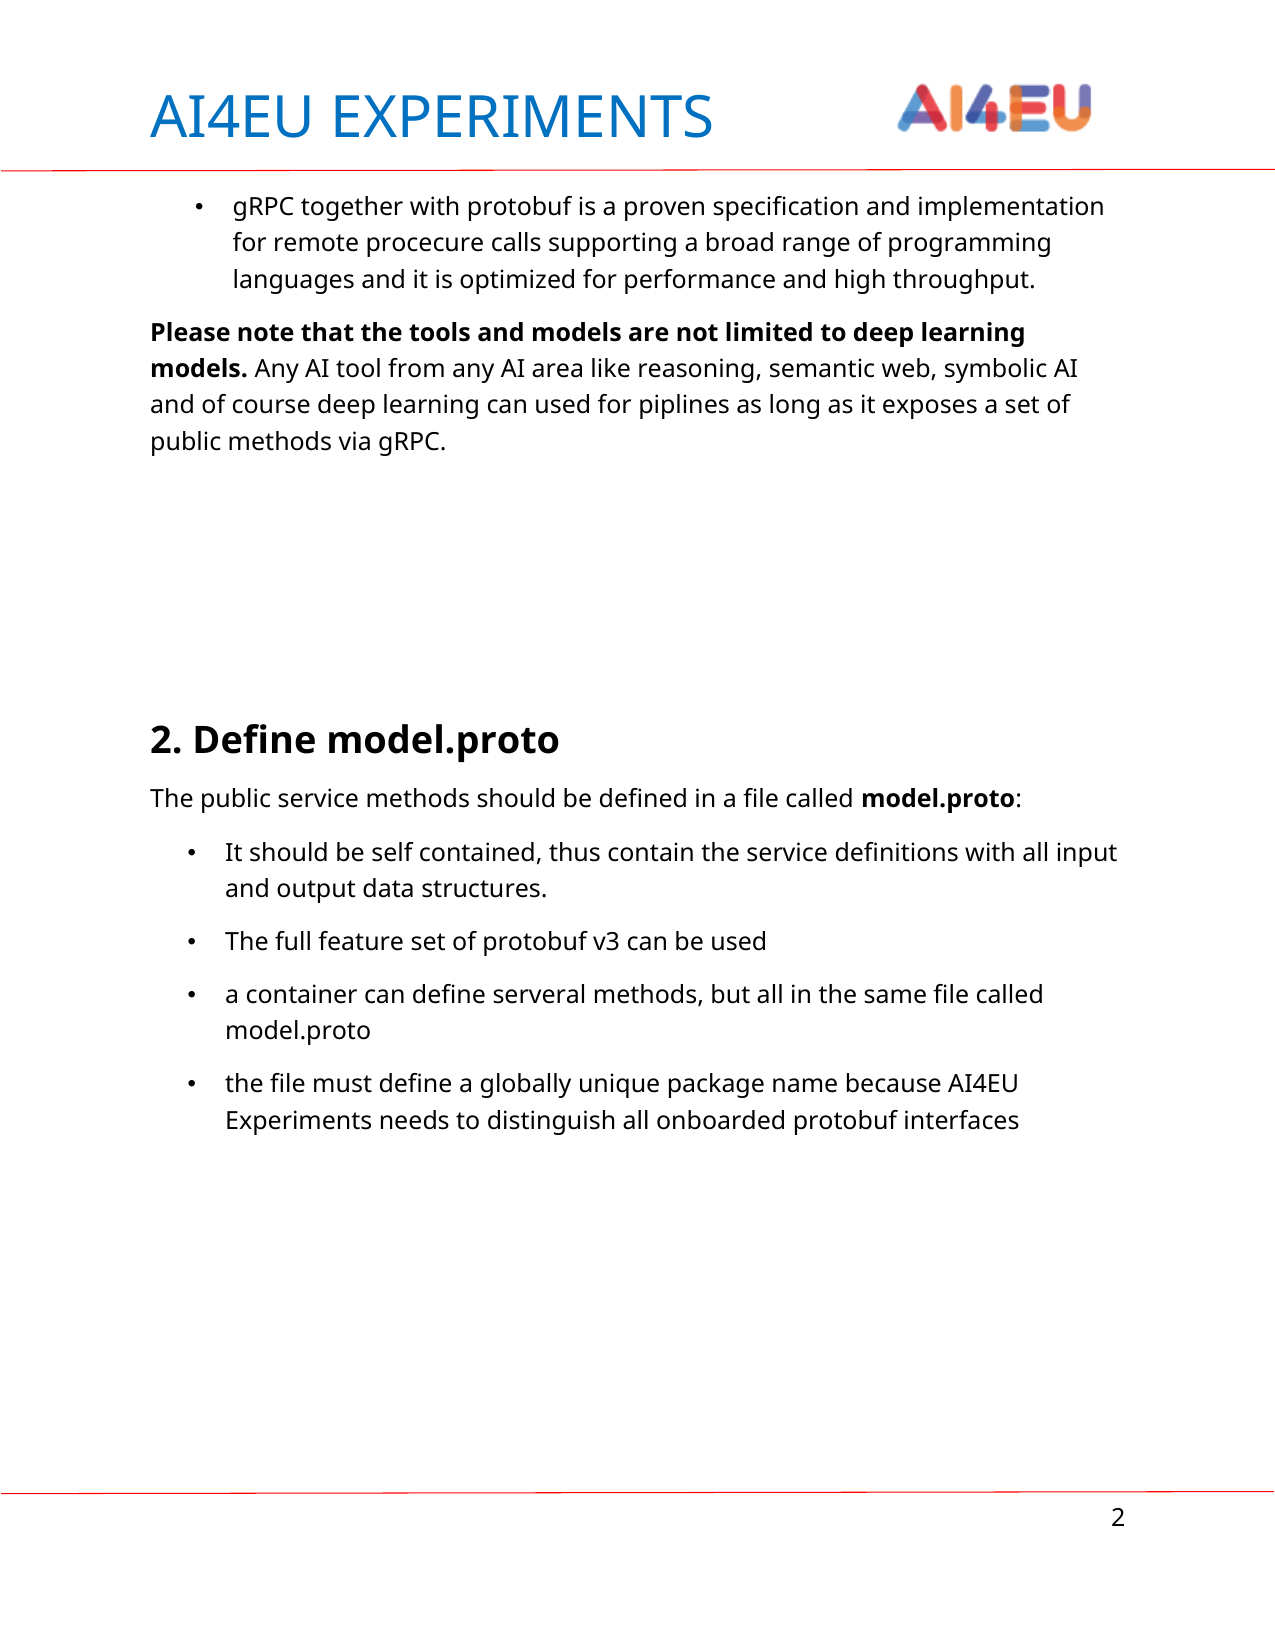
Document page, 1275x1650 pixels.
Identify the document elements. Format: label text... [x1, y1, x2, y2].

text Please note that the tools and models are not limited to deep learning models. Any AI tool from any AI area like reasoning, semantic web, symbolic AI and of course deep learning can used for piplines as long as it exposes a set of public methods via gRPC. [150, 314, 1125, 457]
list the file must define a globally unique package name because AI4EU Experiments needs to distinguish all onboarded protobuf interfaces [187, 1066, 1125, 1136]
list gRPC together with protobuf is a proven specification and implementation for remote procecure calls supporting a broad range of programming languages and it is optimized for performance and high throughput. [195, 188, 1125, 295]
subtitle 2. Define model.proto [150, 713, 1125, 765]
picture [892, 78, 1099, 143]
text The public service methods should be defined in a file called model.proto: [150, 781, 1125, 815]
list It should be self contained, thus contain the service definitions with all input and output data structures. [187, 834, 1125, 904]
list The full feature set of protobuf v3 can be used [187, 923, 1125, 958]
list a container can define serveral methods, but all in the same file called model.proto [187, 977, 1125, 1047]
